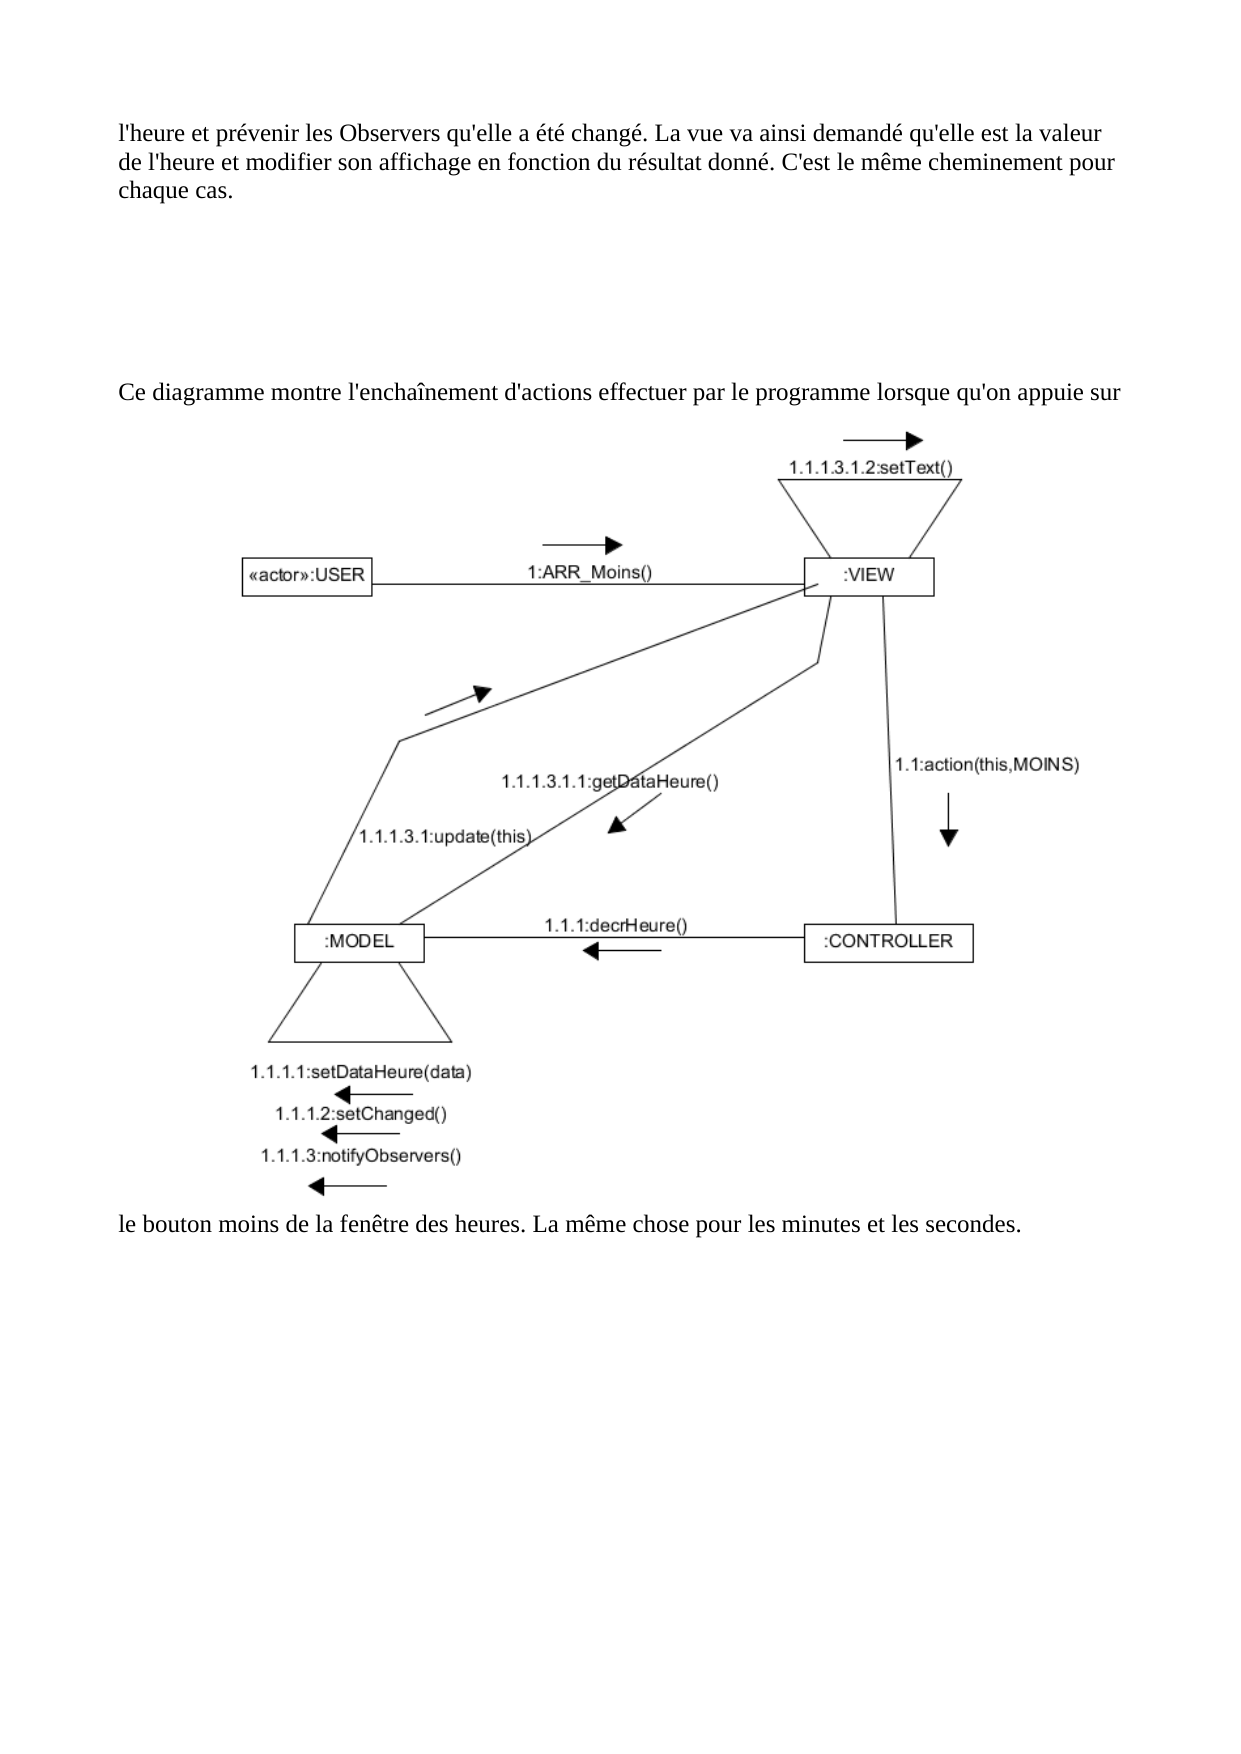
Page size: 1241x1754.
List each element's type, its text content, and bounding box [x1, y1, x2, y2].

text Ce diagramme montre l'enchaînement d'actions effectuer par le programme lorsque qu'on appuie sur le bouton moins de la fenêtre des heures. La même chose pour les minutes et les secondes. [118, 377, 1122, 1238]
picture [140, 415, 1144, 1209]
text l'heure et prévenir les Observers qu'elle a été changé. La vue va ainsi demandé qu'elle est la valeur de l'heure et modifier son affichage en fonction du résultat donné. C'est le même cheminement pour chaque cas. [118, 118, 1122, 204]
